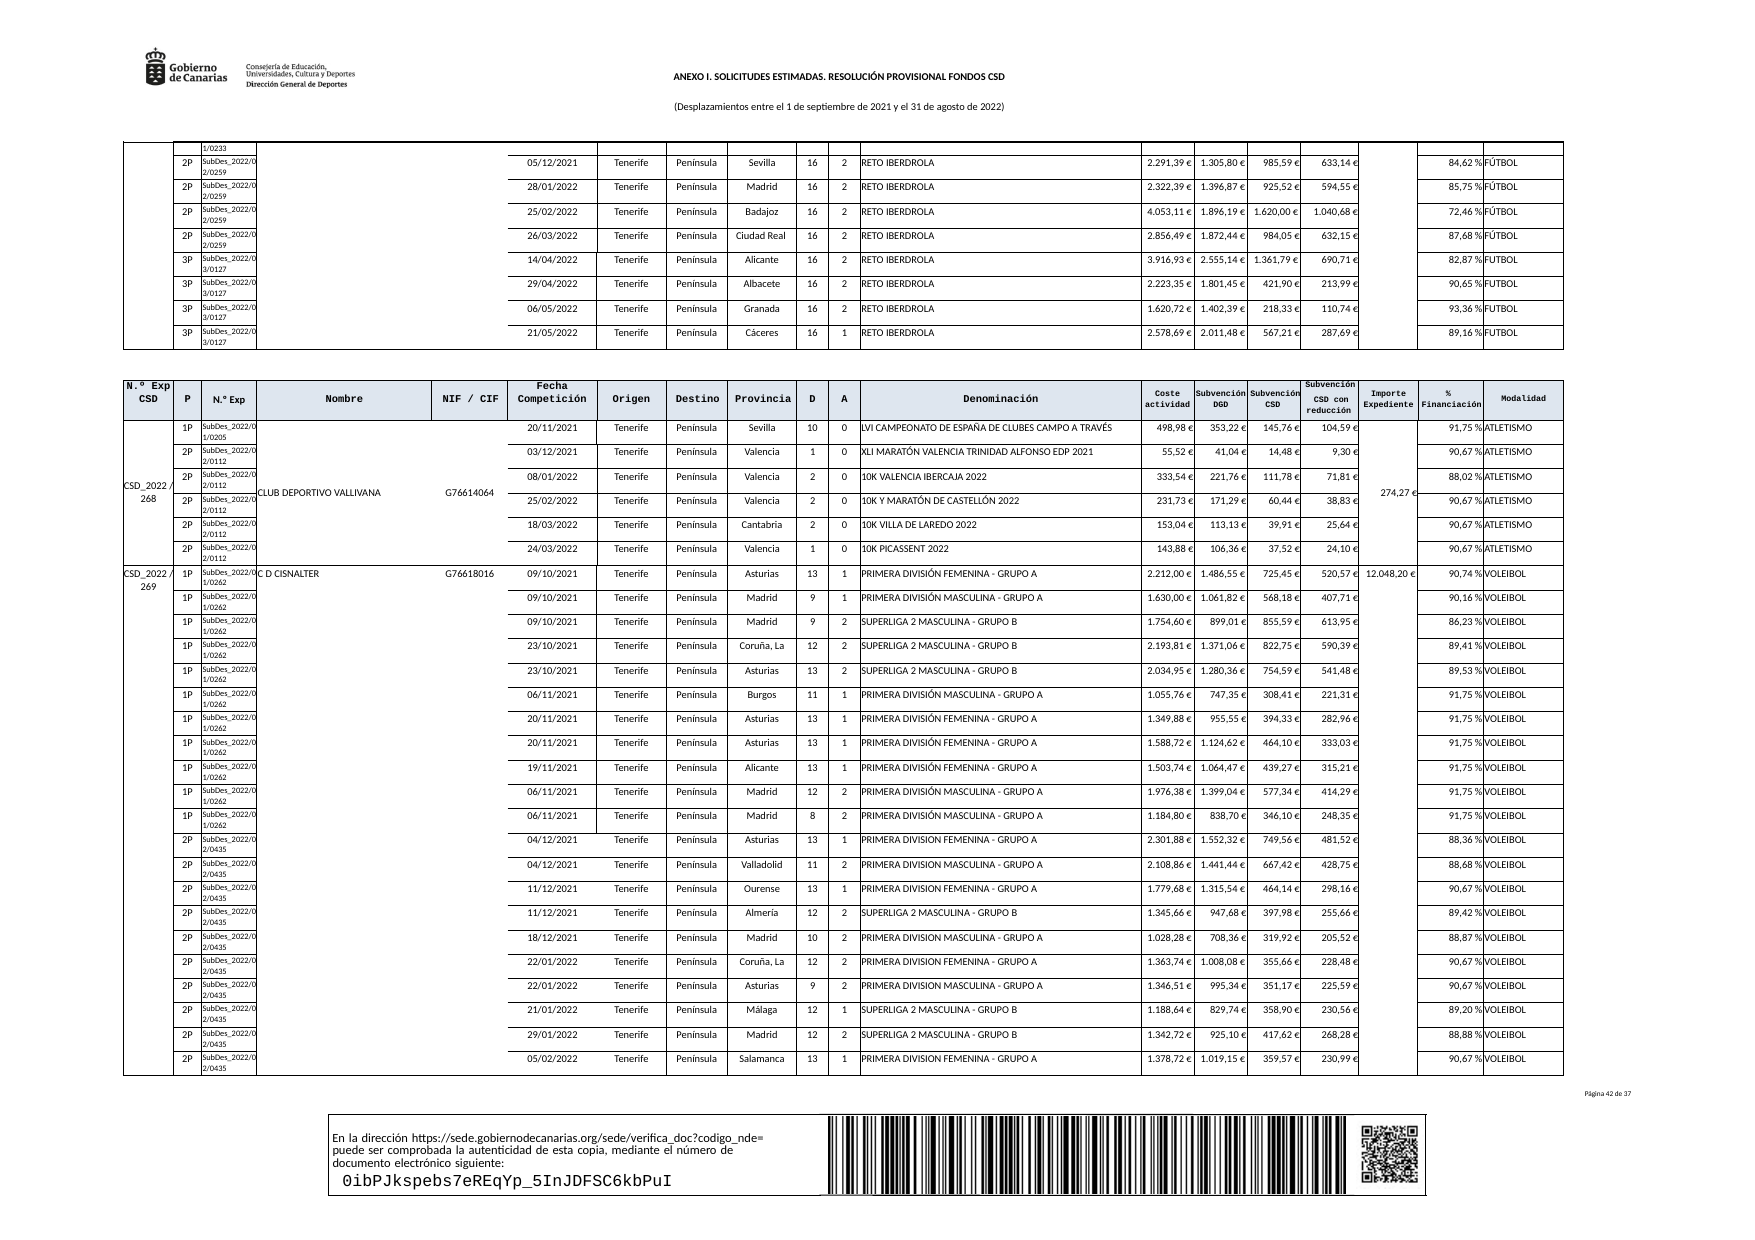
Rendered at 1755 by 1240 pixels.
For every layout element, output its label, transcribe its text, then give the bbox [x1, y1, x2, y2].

table_cell 04/12/2021 [508, 834, 597, 857]
table_header P [174, 381, 201, 420]
table_cell 1.363,74 € [1142, 955, 1194, 978]
table_cell 12 [797, 1003, 828, 1027]
table_cell Ciudad Real [728, 229, 796, 252]
table_cell 218,33 € [1248, 301, 1300, 325]
table_cell 25,64 € [1301, 518, 1358, 541]
table_cell 12 [797, 955, 828, 978]
table_cell 282,96 € [1301, 712, 1358, 735]
table_cell Coruña, La [728, 639, 796, 662]
table_cell Península [667, 180, 727, 203]
table_cell PRIMERA DIVISION FEMENINA - GRUPO A [861, 882, 1141, 905]
table_cell 855,59 € [1248, 615, 1300, 638]
table_cell 2 [829, 156, 860, 179]
table_cell 205,52 € [1301, 931, 1358, 954]
table_cell 05/12/2021 [508, 156, 597, 179]
table_cell Tenerife [598, 204, 666, 228]
table_cell Tenerife [597, 664, 666, 687]
table_cell Cáceres [728, 326, 796, 349]
table_cell 2 [829, 931, 860, 954]
table_cell 2P [174, 1028, 201, 1051]
table_cell Asturias [728, 712, 796, 735]
table_cell 925,10 € [1195, 1028, 1247, 1051]
table_cell VOLEIBOL [1484, 736, 1563, 759]
table_cell 20/11/2021 [508, 421, 596, 444]
table_cell Península [667, 761, 727, 784]
table_header % Financiación [1419, 381, 1483, 420]
table_cell 925,52 € [1248, 180, 1300, 203]
table_cell 3P [174, 253, 201, 276]
table_cell 1 [829, 712, 860, 735]
table_cell 55,52 € [1142, 445, 1194, 468]
table_cell VOLEIBOL [1484, 882, 1563, 905]
table_cell 298,16 € [1301, 882, 1358, 905]
table_cell SubDes_2022/0 2/0435 [202, 931, 256, 954]
table_cell FÚTBOL [1484, 204, 1563, 228]
table_cell 89,42 % [1418, 906, 1483, 929]
table_cell 90,74 % [1418, 566, 1483, 590]
table_cell 1.754,60 € [1142, 615, 1194, 638]
table_cell 1 [829, 591, 860, 614]
table_cell Tenerife [597, 1052, 666, 1075]
table_cell Tenerife [597, 1028, 666, 1051]
table_cell Península [667, 858, 727, 881]
table_cell SubDes_2022/0 2/0435 [202, 1052, 256, 1075]
table_cell SUPERLIGA 2 MASCULINA - GRUPO B [861, 1028, 1141, 1051]
table_cell C D CISNALTER [257, 566, 432, 1075]
table_header A [829, 381, 860, 420]
table_cell 09/10/2021 [508, 615, 596, 638]
table_cell Tenerife [598, 445, 666, 468]
table_cell Alicante [728, 253, 796, 276]
table_cell 2.212,00 € [1142, 566, 1194, 590]
table_cell 1 [829, 1052, 860, 1075]
table_cell SubDes_2022/0 3/0127 [202, 326, 256, 349]
table_cell 16 [797, 229, 828, 252]
table_cell 12 [797, 906, 828, 929]
table_cell 29/04/2022 [508, 277, 596, 300]
table_cell 85,75 % [1418, 180, 1483, 203]
table_header Provincia [728, 381, 796, 420]
table_cell 106,36 € [1195, 542, 1247, 565]
table_cell 2 [797, 518, 828, 541]
table_cell CSD_2022 /269 [124, 566, 173, 1075]
table_cell 16 [797, 180, 828, 203]
table_cell 2 [829, 785, 860, 808]
table_cell [667, 143, 727, 155]
table_cell 346,10 € [1248, 809, 1300, 832]
table_cell 1P [174, 736, 201, 759]
table_cell 21/05/2022 [508, 326, 596, 349]
table_cell 2P [174, 469, 201, 493]
table_cell 2.223,35 € [1142, 277, 1194, 300]
table_cell Tenerife [597, 277, 666, 300]
table_cell Valladolid [728, 858, 796, 881]
table_cell Asturias [728, 566, 796, 590]
table_cell G76618016 [432, 566, 507, 1075]
table_cell 1 [829, 736, 860, 759]
table_cell 333,54 € [1142, 469, 1194, 493]
table_cell 2 [829, 906, 860, 929]
table_cell 1 [829, 761, 860, 784]
table_cell 16 [797, 326, 828, 349]
table_cell [124, 143, 173, 349]
table_cell 25/02/2022 [508, 494, 597, 517]
table_cell 1P [174, 664, 201, 687]
table_cell 248,35 € [1301, 809, 1358, 832]
table_cell Península [667, 326, 727, 349]
table_cell VOLEIBOL [1484, 785, 1563, 808]
table_cell SubDes_2022/0 2/0112 [202, 518, 256, 541]
table_header N.º Exp [202, 381, 256, 420]
table_cell SubDes_2022/0 1/0262 [202, 712, 256, 735]
table_cell Tenerife [597, 1003, 666, 1027]
table_cell 18/03/2022 [508, 518, 597, 541]
table_cell 2 [829, 615, 860, 638]
table_cell VOLEIBOL [1484, 566, 1563, 590]
table_cell SubDes_2022/0 3/0127 [202, 253, 256, 276]
table_cell Madrid [728, 785, 796, 808]
table_cell 23/10/2021 [508, 639, 596, 662]
table_cell 13 [797, 761, 828, 784]
table_cell PRIMERA DIVISIÓN FEMENINA - GRUPO A [861, 761, 1141, 784]
table_cell FÚTBOL [1484, 156, 1563, 179]
table_cell 39,91 € [1248, 518, 1300, 541]
table_cell 1P [174, 688, 201, 711]
table_cell PRIMERA DIVISIÓN FEMENINA - GRUPO A [861, 736, 1141, 759]
table_cell 947,68 € [1195, 906, 1247, 929]
table_cell ATLETISMO [1484, 421, 1563, 444]
table_cell RETO IBERDROLA [861, 156, 1141, 179]
table_cell SubDes_2022/0 1/0262 [202, 664, 256, 687]
table_cell 3P [174, 326, 201, 349]
table_cell VOLEIBOL [1484, 664, 1563, 687]
table_cell [1301, 143, 1358, 155]
table_cell Tenerife [598, 229, 666, 252]
table_cell 12 [797, 785, 828, 808]
table_header Subvención CSD [1248, 381, 1300, 420]
table_cell 1.280,36 € [1195, 664, 1247, 687]
table_cell 90,67 % [1418, 882, 1483, 905]
table_cell 2.856,49 € [1142, 229, 1194, 252]
table_cell 0 [829, 421, 860, 444]
table_cell Tenerife [597, 639, 666, 662]
table_cell 10K Y MARATÓN DE CASTELLÓN 2022 [861, 494, 1141, 517]
table_cell RETO IBERDROLA [861, 301, 1141, 325]
table_header Modalidad [1484, 381, 1563, 420]
table_cell Península [667, 494, 727, 517]
table_cell 0 [829, 542, 860, 565]
table_cell 2P [174, 906, 201, 929]
table_cell 10 [797, 931, 828, 954]
table_cell 1.378,72 € [1142, 1052, 1194, 1075]
table_cell PRIMERA DIVISIÓN MASCULINA - GRUPO A [861, 591, 1141, 614]
table_cell 0 [829, 494, 860, 517]
table_cell Península [667, 688, 727, 711]
table_cell 2P [174, 858, 201, 881]
table_cell 06/05/2022 [508, 301, 596, 325]
table_cell 421,90 € [1248, 277, 1300, 300]
table_cell 1.361,79 € [1248, 253, 1300, 276]
table_cell 9 [797, 591, 828, 614]
table_cell 2P [174, 445, 201, 468]
table_cell SUPERLIGA 2 MASCULINA - GRUPO B [861, 906, 1141, 929]
table_cell 308,41 € [1248, 688, 1300, 711]
table_cell [861, 143, 1141, 155]
table_cell CLUB DEPORTIVO VALLIVANA [257, 421, 432, 565]
table_cell Tenerife [597, 834, 666, 857]
table_cell 26/03/2022 [508, 229, 597, 252]
table_cell Tenerife [597, 566, 666, 590]
table_header NIF / CIF [432, 381, 507, 420]
table_cell Península [667, 469, 727, 493]
table_cell Burgos [728, 688, 796, 711]
table_cell 143,88 € [1142, 542, 1194, 565]
table_cell SubDes_2022/0 3/0127 [202, 277, 256, 300]
table_cell 822,75 € [1248, 639, 1300, 662]
table_cell Península [667, 906, 727, 929]
table_cell 353,22 € [1195, 421, 1247, 444]
table_cell 1.552,32 € [1195, 834, 1247, 857]
table_cell 2P [174, 494, 201, 517]
table_cell 1P [174, 566, 201, 590]
table_cell Ourense [728, 882, 796, 905]
table_cell 90,67 % [1418, 518, 1483, 541]
table_cell RETO IBERDROLA [861, 277, 1141, 300]
table_cell Península [667, 253, 727, 276]
table_cell 20/11/2021 [508, 712, 596, 735]
table_cell 12 [797, 1028, 828, 1051]
table_cell 231,73 € [1142, 494, 1194, 517]
table_cell Valencia [728, 494, 796, 517]
table_cell 10K VALENCIA IBERCAJA 2022 [861, 469, 1141, 493]
table_cell 2 [829, 664, 860, 687]
table_cell SubDes_2022/0 2/0435 [202, 858, 256, 881]
table_cell Madrid [728, 809, 796, 832]
table_cell 2 [797, 494, 828, 517]
table_cell 2 [829, 204, 860, 228]
table_cell 11/12/2021 [508, 906, 597, 929]
table_cell Península [667, 421, 727, 444]
table_cell 111,78 € [1248, 469, 1300, 493]
table_cell 594,55 € [1301, 180, 1358, 203]
table_cell ATLETISMO [1484, 518, 1563, 541]
table_cell Alicante [728, 761, 796, 784]
table_cell 88,36 % [1418, 834, 1483, 857]
table_cell 16 [797, 156, 828, 179]
table_cell Península [667, 1028, 727, 1051]
table_cell 1.305,80 € [1195, 156, 1247, 179]
table_cell 2 [829, 979, 860, 1002]
table_cell 690,71 € [1301, 253, 1358, 276]
table_cell 407,71 € [1301, 591, 1358, 614]
table_cell 89,41 % [1418, 639, 1483, 662]
table_cell VOLEIBOL [1484, 1052, 1563, 1075]
table_cell 06/11/2021 [508, 688, 596, 711]
table_header Coste actividad [1142, 381, 1194, 420]
table_cell 09/10/2021 [508, 591, 596, 614]
table_cell 1/0233 [202, 143, 256, 155]
table_cell 1.124,62 € [1195, 736, 1247, 759]
table_cell 171,29 € [1195, 494, 1247, 517]
table_cell 88,88 % [1418, 1028, 1483, 1051]
table_cell 590,39 € [1301, 639, 1358, 662]
table_cell 351,17 € [1248, 979, 1300, 1002]
table_cell 04/12/2021 [508, 858, 597, 881]
table_cell 568,18 € [1248, 591, 1300, 614]
table_cell 1.402,39 € [1195, 301, 1247, 325]
table_cell PRIMERA DIVISION FEMENINA - GRUPO A [861, 1052, 1141, 1075]
table_cell 2.011,48 € [1195, 326, 1247, 349]
table_cell RETO IBERDROLA [861, 229, 1141, 252]
table_cell Península [667, 156, 727, 179]
table_cell 2 [829, 1028, 860, 1051]
table_cell 1P [174, 761, 201, 784]
table_cell Valencia [728, 469, 796, 493]
table_cell 221,76 € [1195, 469, 1247, 493]
table_cell Madrid [728, 180, 796, 203]
table_cell 414,29 € [1301, 785, 1358, 808]
table_cell 3P [174, 301, 201, 325]
table_cell FUTBOL [1484, 277, 1563, 300]
table_cell 2P [174, 518, 201, 541]
table_cell Tenerife [597, 326, 666, 349]
table_cell Albacete [728, 277, 796, 300]
table_cell VOLEIBOL [1484, 615, 1563, 638]
table_cell Sevilla [728, 421, 796, 444]
table_cell Madrid [728, 615, 796, 638]
table_cell VOLEIBOL [1484, 639, 1563, 662]
table_cell Península [667, 518, 727, 541]
table_cell 90,67 % [1418, 494, 1483, 517]
table_cell PRIMERA DIVISIÓN FEMENINA - GRUPO A [861, 566, 1141, 590]
table_cell 1.345,66 € [1142, 906, 1194, 929]
table_cell 749,56 € [1248, 834, 1300, 857]
table_cell VOLEIBOL [1484, 834, 1563, 857]
table_cell 38,83 € [1301, 494, 1358, 517]
table_cell 2 [829, 858, 860, 881]
table_cell [432, 143, 507, 349]
table_cell 91,75 % [1418, 785, 1483, 808]
table_cell 2.193,81 € [1142, 639, 1194, 662]
table_cell 89,53 % [1418, 664, 1483, 687]
table_cell 22/01/2022 [508, 979, 597, 1002]
table_cell 24/03/2022 [508, 542, 597, 565]
table_cell 955,55 € [1195, 712, 1247, 735]
table_cell VOLEIBOL [1484, 809, 1563, 832]
table_cell 333,03 € [1301, 736, 1358, 759]
table_cell 2P [174, 931, 201, 954]
table_header Nombre [257, 381, 431, 420]
table_cell 10K VILLA DE LAREDO 2022 [861, 518, 1141, 541]
table_cell 1P [174, 639, 201, 662]
table_cell Tenerife [597, 761, 666, 784]
table_cell 1 [797, 445, 828, 468]
table_cell [508, 143, 597, 155]
table_cell 91,75 % [1418, 712, 1483, 735]
table_cell [829, 143, 860, 155]
table_cell 9 [797, 979, 828, 1002]
table_cell 21/01/2022 [508, 1003, 597, 1027]
table_cell RETO IBERDROLA [861, 180, 1141, 203]
table_cell PRIMERA DIVISIÓN MASCULINA - GRUPO A [861, 688, 1141, 711]
table_cell 16 [797, 277, 828, 300]
table_cell Península [667, 979, 727, 1002]
table_cell [1418, 143, 1483, 155]
table_cell 498,98 € [1142, 421, 1194, 444]
table_cell 1.396,87 € [1195, 180, 1247, 203]
table_cell 1.008,08 € [1195, 955, 1247, 978]
table_cell FUTBOL [1484, 253, 1563, 276]
table_cell 88,87 % [1418, 931, 1483, 954]
table_header N.º Exp CSD [124, 381, 173, 420]
table_cell 13 [797, 712, 828, 735]
table_cell 113,13 € [1195, 518, 1247, 541]
table_cell Península [667, 736, 727, 759]
table_cell SubDes_2022/0 1/0262 [202, 615, 256, 638]
table_cell Asturias [728, 664, 796, 687]
table_cell 13 [797, 834, 828, 857]
table_cell ATLETISMO [1484, 494, 1563, 517]
table_cell 90,67 % [1418, 445, 1483, 468]
table_cell ATLETISMO [1484, 542, 1563, 565]
table_cell PRIMERA DIVISIÓN FEMENINA - GRUPO A [861, 712, 1141, 735]
table_cell SUPERLIGA 2 MASCULINA - GRUPO B [861, 1003, 1141, 1027]
table_cell Tenerife [597, 736, 666, 759]
table_cell 632,15 € [1301, 229, 1358, 252]
table_cell Madrid [728, 931, 796, 954]
table_cell 0 [829, 518, 860, 541]
table_cell 225,59 € [1301, 979, 1358, 1002]
table_cell Asturias [728, 736, 796, 759]
table_cell 754,59 € [1248, 664, 1300, 687]
table_cell 1P [174, 712, 201, 735]
table_cell Península [667, 809, 727, 832]
table_cell 2 [829, 253, 860, 276]
table_cell 91,75 % [1418, 688, 1483, 711]
table_cell 4.053,11 € [1142, 204, 1194, 228]
table_cell SubDes_2022/0 1/0262 [202, 591, 256, 614]
table_cell 110,74 € [1301, 301, 1358, 325]
table_cell Coruña, La [728, 955, 796, 978]
table_cell 145,76 € [1248, 421, 1300, 444]
table_cell 985,59 € [1248, 156, 1300, 179]
table_cell Asturias [728, 834, 796, 857]
table_cell 28/01/2022 [508, 180, 597, 203]
table_cell Asturias [728, 979, 796, 1002]
table_cell Península [667, 712, 727, 735]
table_cell PRIMERA DIVISION FEMENINA - GRUPO A [861, 834, 1141, 857]
table_cell Tenerife [597, 688, 666, 711]
table_cell PRIMERA DIVISIÓN MASCULINA - GRUPO A [861, 809, 1141, 832]
table_cell 464,14 € [1248, 882, 1300, 905]
table_cell 1.399,04 € [1195, 785, 1247, 808]
table_cell 1.441,44 € [1195, 858, 1247, 881]
table_cell SubDes_2022/0 1/0262 [202, 809, 256, 832]
table_cell 2P [174, 834, 201, 857]
table_cell 90,67 % [1418, 979, 1483, 1002]
table_header Importe Expediente [1359, 381, 1418, 420]
table_cell 2P [174, 1052, 201, 1075]
table_cell 12.048,20 € [1359, 566, 1417, 1075]
table_cell 91,75 % [1418, 736, 1483, 759]
table_cell 708,36 € [1195, 931, 1247, 954]
table_cell Península [667, 301, 727, 325]
table_cell 13 [797, 1052, 828, 1075]
table_cell Tenerife [598, 494, 666, 517]
table_cell 1P [174, 809, 201, 832]
table_header Subvención DGD [1195, 381, 1247, 420]
table_cell SUPERLIGA 2 MASCULINA - GRUPO B [861, 615, 1141, 638]
table_cell 8 [797, 809, 828, 832]
table_header Origen [598, 381, 666, 420]
table_cell RETO IBERDROLA [861, 204, 1141, 228]
table_cell 725,45 € [1248, 566, 1300, 590]
table_cell SubDes_2022/0 1/0262 [202, 639, 256, 662]
table_cell 315,21 € [1301, 761, 1358, 784]
table_cell SUPERLIGA 2 MASCULINA - GRUPO B [861, 664, 1141, 687]
table_cell 89,20 % [1418, 1003, 1483, 1027]
table_cell Tenerife [597, 955, 666, 978]
table_cell 899,01 € [1195, 615, 1247, 638]
table_cell 1.055,76 € [1142, 688, 1194, 711]
table_cell 19/11/2021 [508, 761, 596, 784]
table_cell 417,62 € [1248, 1028, 1300, 1051]
table_cell PRIMERA DIVISION MASCULINA - GRUPO A [861, 979, 1141, 1002]
table_cell 25/02/2022 [508, 204, 597, 228]
table_cell 90,67 % [1418, 542, 1483, 565]
table_cell 91,75 % [1418, 761, 1483, 784]
table_header Fecha Competición [508, 381, 597, 420]
table_cell 16 [797, 204, 828, 228]
table_cell 14,48 € [1248, 445, 1300, 468]
table_cell SubDes_2022/0 2/0259 [202, 204, 256, 228]
table_cell 13 [797, 664, 828, 687]
table_cell 88,68 % [1418, 858, 1483, 881]
table_cell 10K PICASSENT 2022 [861, 542, 1141, 565]
table_cell 1.620,72 € [1142, 301, 1194, 325]
table_cell 838,70 € [1195, 809, 1247, 832]
table_cell Almería [728, 906, 796, 929]
table_header Destino [667, 381, 727, 420]
table_cell 747,35 € [1195, 688, 1247, 711]
table_cell 1 [797, 542, 828, 565]
table_cell 90,65 % [1418, 277, 1483, 300]
table_cell Península [667, 566, 727, 590]
table_cell 2P [174, 229, 201, 252]
table_cell 1.040,68 € [1301, 204, 1358, 228]
table_cell Península [667, 785, 727, 808]
table_cell 20/11/2021 [508, 736, 596, 759]
table_cell SubDes_2022/0 2/0259 [202, 180, 256, 203]
table_cell 16 [797, 301, 828, 325]
table_header D [797, 381, 828, 420]
table_cell 2.578,69 € [1142, 326, 1194, 349]
table_cell Tenerife [597, 809, 666, 832]
table_cell Península [667, 664, 727, 687]
table_cell Tenerife [597, 931, 666, 954]
table_cell 2.108,86 € [1142, 858, 1194, 881]
table_cell Península [667, 639, 727, 662]
table_cell Tenerife [597, 906, 666, 929]
table_cell VOLEIBOL [1484, 761, 1563, 784]
table_cell ATLETISMO [1484, 469, 1563, 493]
table_cell [797, 143, 828, 155]
table_cell Málaga [728, 1003, 796, 1027]
table_cell 1.028,28 € [1142, 931, 1194, 954]
table_cell SubDes_2022/0 2/0435 [202, 1028, 256, 1051]
table_cell G76614064 [432, 421, 507, 565]
table_cell 11 [797, 688, 828, 711]
table_cell [598, 143, 666, 155]
table_cell SubDes_2022/0 2/0435 [202, 955, 256, 978]
table_cell 221,31 € [1301, 688, 1358, 711]
table_cell SubDes_2022/0 2/0112 [202, 469, 256, 493]
table_cell SubDes_2022/0 2/0435 [202, 1003, 256, 1027]
table_cell SubDes_2022/0 2/0112 [202, 494, 256, 517]
table_cell Salamanca [728, 1052, 796, 1075]
table_cell SubDes_2022/0 2/0112 [202, 445, 256, 468]
table_cell Tenerife [597, 253, 666, 276]
table_cell Península [667, 1052, 727, 1075]
table_cell 18/12/2021 [508, 931, 597, 954]
table_cell Península [667, 277, 727, 300]
table_cell 213,99 € [1301, 277, 1358, 300]
table_cell VOLEIBOL [1484, 906, 1563, 929]
table_cell 355,66 € [1248, 955, 1300, 978]
table_cell 2.291,39 € [1142, 156, 1194, 179]
table_cell 91,75 % [1418, 809, 1483, 832]
table_cell Tenerife [597, 421, 666, 444]
table_cell Península [667, 542, 727, 565]
table_cell 91,75 % [1418, 421, 1483, 444]
table_cell 397,98 € [1248, 906, 1300, 929]
table_cell 2P [174, 979, 201, 1002]
table_cell Valencia [728, 445, 796, 468]
table_cell 1.188,64 € [1142, 1003, 1194, 1027]
table_cell Península [667, 615, 727, 638]
table_cell PRIMERA DIVISION FEMENINA - GRUPO A [861, 955, 1141, 978]
table_cell 230,56 € [1301, 1003, 1358, 1027]
table_cell Tenerife [597, 858, 666, 881]
table_cell 1P [174, 785, 201, 808]
table_header Subvención CSD con reducción [1301, 381, 1358, 420]
table_cell Tenerife [597, 882, 666, 905]
table_cell SubDes_2022/0 2/0435 [202, 882, 256, 905]
table_cell 1 [829, 882, 860, 905]
table_cell Tenerife [597, 979, 666, 1002]
table_cell Tenerife [597, 615, 666, 638]
table_cell Madrid [728, 591, 796, 614]
table_cell 13 [797, 566, 828, 590]
table_cell 2P [174, 542, 201, 565]
table_cell 71,81 € [1301, 469, 1358, 493]
table_cell 1.342,72 € [1142, 1028, 1194, 1051]
table_cell SubDes_2022/0 1/0262 [202, 785, 256, 808]
table_cell [1484, 143, 1563, 155]
table_cell SubDes_2022/0 2/0259 [202, 229, 256, 252]
table_cell Sevilla [728, 156, 796, 179]
table_cell 2 [829, 229, 860, 252]
table_cell Tenerife [597, 301, 666, 325]
table_cell 153,04 € [1142, 518, 1194, 541]
table_cell 89,16 % [1418, 326, 1483, 349]
table_cell 0 [829, 469, 860, 493]
table_cell SubDes_2022/0 3/0127 [202, 301, 256, 325]
table_cell 829,74 € [1195, 1003, 1247, 1027]
table_cell 11 [797, 858, 828, 881]
table_cell VOLEIBOL [1484, 931, 1563, 954]
table_cell PRIMERA DIVISIÓN MASCULINA - GRUPO A [861, 785, 1141, 808]
table_cell 41,04 € [1195, 445, 1247, 468]
table_cell XLI MARATÓN VALENCIA TRINIDAD ALFONSO EDP 2021 [861, 445, 1141, 468]
table_cell 09/10/2021 [508, 566, 596, 590]
table_cell Península [667, 591, 727, 614]
table_cell 2.322,39 € [1142, 180, 1194, 203]
table_cell VOLEIBOL [1484, 688, 1563, 711]
table_cell 1 [829, 1003, 860, 1027]
table_cell SUPERLIGA 2 MASCULINA - GRUPO B [861, 639, 1141, 662]
table_cell ATLETISMO [1484, 445, 1563, 468]
table_cell CSD_2022 /268 [124, 421, 173, 565]
table_cell Península [667, 955, 727, 978]
table_cell 1.620,00 € [1248, 204, 1300, 228]
table_cell PRIMERA DIVISION MASCULINA - GRUPO A [861, 858, 1141, 881]
table_cell 2 [829, 301, 860, 325]
table_cell 2 [829, 639, 860, 662]
table_cell 1.371,06 € [1195, 639, 1247, 662]
table_cell 984,05 € [1248, 229, 1300, 252]
table_cell Tenerife [598, 180, 666, 203]
table_cell 11/12/2021 [508, 882, 597, 905]
table_cell 24,10 € [1301, 542, 1358, 565]
table_cell [1248, 143, 1300, 155]
table_cell 287,69 € [1301, 326, 1358, 349]
table_cell 2 [829, 180, 860, 203]
table_cell Tenerife [598, 156, 666, 179]
table_cell 84,62 % [1418, 156, 1483, 179]
table_cell FÚTBOL [1484, 229, 1563, 252]
table_cell [1195, 143, 1247, 155]
table_cell 2 [829, 809, 860, 832]
table_cell 1P [174, 421, 201, 444]
table_cell 87,68 % [1418, 229, 1483, 252]
table_cell Tenerife [598, 542, 666, 565]
table_cell 230,99 € [1301, 1052, 1358, 1075]
table_cell 1.872,44 € [1195, 229, 1247, 252]
table_cell VOLEIBOL [1484, 858, 1563, 881]
table_cell SubDes_2022/0 2/0259 [202, 156, 256, 179]
table_cell SubDes_2022/0 1/0205 [202, 421, 256, 444]
table_cell FUTBOL [1484, 326, 1563, 349]
table_cell 1P [174, 615, 201, 638]
table_cell 06/11/2021 [508, 809, 596, 832]
table_cell VOLEIBOL [1484, 1003, 1563, 1027]
table_cell 1P [174, 591, 201, 614]
table_cell 3P [174, 277, 201, 300]
table_cell SubDes_2022/0 1/0262 [202, 736, 256, 759]
table_cell 2 [829, 277, 860, 300]
table_cell Badajoz [728, 204, 796, 228]
table_cell 1.976,38 € [1142, 785, 1194, 808]
table_cell 03/12/2021 [508, 445, 597, 468]
table_cell VOLEIBOL [1484, 591, 1563, 614]
table_cell 93,36 % [1418, 301, 1483, 325]
table_cell 08/01/2022 [508, 469, 597, 493]
table_cell 1.315,54 € [1195, 882, 1247, 905]
table_header Denominación [861, 381, 1141, 420]
table_cell 1 [829, 688, 860, 711]
table_cell 358,90 € [1248, 1003, 1300, 1027]
table_cell 577,34 € [1248, 785, 1300, 808]
table_cell 90,67 % [1418, 955, 1483, 978]
table_cell 88,02 % [1418, 469, 1483, 493]
table_cell Tenerife [598, 518, 666, 541]
table_cell [1142, 143, 1194, 155]
table_cell 1.184,80 € [1142, 809, 1194, 832]
table_cell 13 [797, 736, 828, 759]
table_cell [257, 143, 432, 349]
table_cell 2 [797, 469, 828, 493]
table_cell 633,14 € [1301, 156, 1358, 179]
table_cell 90,16 % [1418, 591, 1483, 614]
table_cell SubDes_2022/0 1/0262 [202, 761, 256, 784]
table_cell Península [667, 204, 727, 228]
table_cell RETO IBERDROLA [861, 326, 1141, 349]
table_cell 05/02/2022 [508, 1052, 597, 1075]
table_cell 359,57 € [1248, 1052, 1300, 1075]
table_cell 1.346,51 € [1142, 979, 1194, 1002]
table_cell LVI CAMPEONATO DE ESPAÑA DE CLUBES CAMPO A TRAVÉS [861, 421, 1141, 444]
table_cell 1.801,45 € [1195, 277, 1247, 300]
table_cell 2P [174, 156, 201, 179]
table_cell 13 [797, 882, 828, 905]
table_cell 255,66 € [1301, 906, 1358, 929]
table_cell SubDes_2022/0 1/0262 [202, 566, 256, 590]
table_cell 481,52 € [1301, 834, 1358, 857]
table_cell 1.779,68 € [1142, 882, 1194, 905]
table_cell SubDes_2022/0 1/0262 [202, 688, 256, 711]
table_cell Península [667, 1003, 727, 1027]
table_cell 520,57 € [1301, 566, 1358, 590]
table_cell Península [667, 882, 727, 905]
table_cell Península [667, 834, 727, 857]
table_cell VOLEIBOL [1484, 955, 1563, 978]
table_cell RETO IBERDROLA [861, 253, 1141, 276]
table_cell 428,75 € [1301, 858, 1358, 881]
table_cell FÚTBOL [1484, 180, 1563, 203]
table_cell 2 [829, 955, 860, 978]
table_cell Tenerife [597, 591, 666, 614]
table_cell 16 [797, 253, 828, 276]
table_cell Península [667, 931, 727, 954]
table_cell 82,87 % [1418, 253, 1483, 276]
table_cell 72,46 % [1418, 204, 1483, 228]
table_cell [174, 143, 201, 155]
table_cell 2P [174, 180, 201, 203]
table_cell 10 [797, 421, 828, 444]
table_cell 667,42 € [1248, 858, 1300, 881]
table_cell Tenerife [597, 785, 666, 808]
table_cell 995,34 € [1195, 979, 1247, 1002]
table_cell 1.896,19 € [1195, 204, 1247, 228]
table_cell 394,33 € [1248, 712, 1300, 735]
table_cell Madrid [728, 1028, 796, 1051]
table_cell 2P [174, 955, 201, 978]
table_cell 14/04/2022 [508, 253, 596, 276]
table_cell 613,95 € [1301, 615, 1358, 638]
table_cell 2.555,14 € [1195, 253, 1247, 276]
table_cell 439,27 € [1248, 761, 1300, 784]
table_cell 1.486,55 € [1195, 566, 1247, 590]
table_cell 228,48 € [1301, 955, 1358, 978]
table_cell 2.301,88 € [1142, 834, 1194, 857]
table_cell Granada [728, 301, 796, 325]
table_cell 1.503,74 € [1142, 761, 1194, 784]
table_cell 2.034,95 € [1142, 664, 1194, 687]
table_cell 9,30 € [1301, 445, 1358, 468]
table_cell 1.064,47 € [1195, 761, 1247, 784]
table_cell 1.061,82 € [1195, 591, 1247, 614]
table_cell 1 [829, 326, 860, 349]
table_cell 22/01/2022 [508, 955, 597, 978]
table_cell 464,10 € [1248, 736, 1300, 759]
table_cell 1.588,72 € [1142, 736, 1194, 759]
table_cell SubDes_2022/0 2/0435 [202, 906, 256, 929]
table_cell Cantabria [728, 518, 796, 541]
table_cell Tenerife [597, 712, 666, 735]
table_cell PRIMERA DIVISION MASCULINA - GRUPO A [861, 931, 1141, 954]
table_cell 0 [829, 445, 860, 468]
table_cell 104,59 € [1301, 421, 1358, 444]
table_cell 2P [174, 1003, 201, 1027]
table_cell Península [667, 229, 727, 252]
table_cell 60,44 € [1248, 494, 1300, 517]
table_cell VOLEIBOL [1484, 712, 1563, 735]
table_cell 319,92 € [1248, 931, 1300, 954]
table_cell Valencia [728, 542, 796, 565]
table_cell 567,21 € [1248, 326, 1300, 349]
table_cell 06/11/2021 [508, 785, 596, 808]
table_cell 29/01/2022 [508, 1028, 597, 1051]
table_cell 1.019,15 € [1195, 1052, 1247, 1075]
table_cell 9 [797, 615, 828, 638]
table_cell 541,48 € [1301, 664, 1358, 687]
table_cell 3.916,93 € [1142, 253, 1194, 276]
table_cell Península [667, 445, 727, 468]
table_cell FUTBOL [1484, 301, 1563, 325]
table_cell SubDes_2022/0 2/0112 [202, 542, 256, 565]
table_cell 86,23 % [1418, 615, 1483, 638]
table_cell [728, 143, 796, 155]
table_cell 2P [174, 204, 201, 228]
table_cell 274,27 € [1359, 421, 1417, 565]
table_cell VOLEIBOL [1484, 979, 1563, 1002]
table_cell 1 [829, 566, 860, 590]
table_cell 2P [174, 882, 201, 905]
table_cell VOLEIBOL [1484, 1028, 1563, 1051]
table_cell [1359, 143, 1417, 349]
table_cell 1 [829, 834, 860, 857]
table_cell 12 [797, 639, 828, 662]
table_cell SubDes_2022/0 2/0435 [202, 834, 256, 857]
table_cell 23/10/2021 [508, 664, 596, 687]
table_cell 90,67 % [1418, 1052, 1483, 1075]
table_cell SubDes_2022/0 2/0435 [202, 979, 256, 1002]
table_cell 1.349,88 € [1142, 712, 1194, 735]
table_cell 37,52 € [1248, 542, 1300, 565]
table_cell Tenerife [598, 469, 666, 493]
table_cell 268,28 € [1301, 1028, 1358, 1051]
table_cell 1.630,00 € [1142, 591, 1194, 614]
